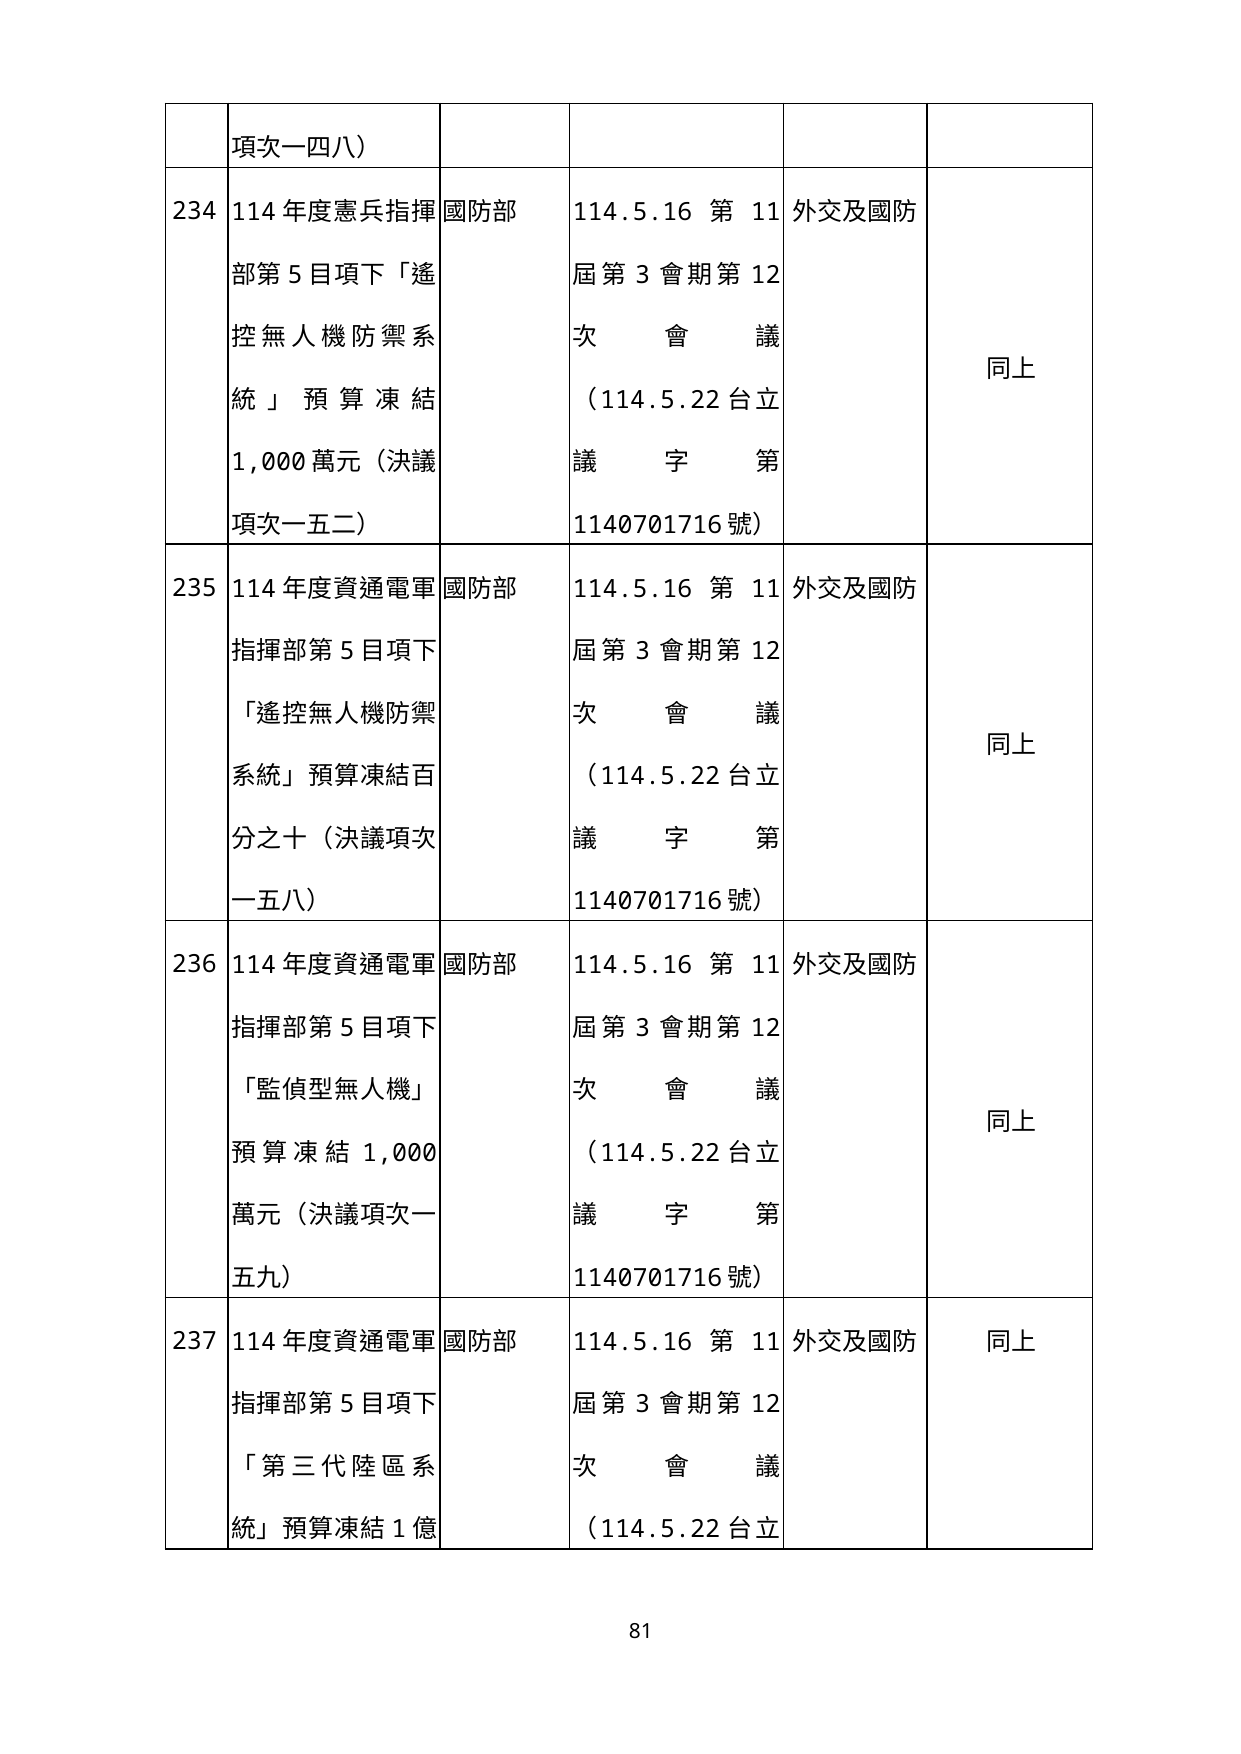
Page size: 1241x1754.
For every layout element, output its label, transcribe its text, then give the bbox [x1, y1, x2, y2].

table_cell [166, 1298, 227, 1548]
table_cell [570, 104, 783, 167]
table_cell 同上 [928, 168, 1092, 543]
table_cell 國防部 [441, 1298, 569, 1548]
table_cell 國防部 [441, 545, 569, 920]
table_cell 同上 [928, 545, 1092, 920]
table_cell [441, 104, 569, 167]
table_cell 外交及國防 [784, 921, 926, 1296]
table_cell 114.5.16第11屆第3會期第12次會議（114.5.22台立議字第1140701716號） [570, 168, 783, 543]
table_cell [166, 921, 227, 1296]
table_cell [166, 545, 227, 920]
table_cell [928, 104, 1092, 167]
table_cell [166, 104, 227, 167]
table_cell 項次一四八） [229, 104, 439, 167]
table_cell [166, 168, 227, 543]
table_cell 外交及國防 [784, 168, 926, 543]
table_cell 114年度資通電軍指揮部第5目項下「第三代陸區系統」預算凍結1億 [229, 1298, 439, 1548]
table_cell 114.5.16第11屆第3會期第12次會議（114.5.22台立 [570, 1298, 783, 1548]
table_cell 同上 [928, 1298, 1092, 1548]
table_cell [784, 104, 926, 167]
table_cell 外交及國防 [784, 1298, 926, 1548]
table_cell 114.5.16第11屆第3會期第12次會議（114.5.22台立議字第1140701716號） [570, 545, 783, 920]
table_cell 114年度資通電軍指揮部第5目項下「遙控無人機防禦系統」預算凍結百分之十（決議項次一五八） [229, 545, 439, 920]
table_cell 國防部 [441, 168, 569, 543]
table_cell 同上 [928, 921, 1092, 1296]
table_cell 外交及國防 [784, 545, 926, 920]
table_cell 國防部 [441, 921, 569, 1296]
table_cell 114年度資通電軍指揮部第5目項下「監偵型無人機」預算凍結1,000萬元（決議項次一五九） [229, 921, 439, 1296]
table_cell 114年度憲兵指揮部第5目項下「遙控無人機防禦系統」預算凍結1,000萬元（決議項次一五二） [229, 168, 439, 543]
table_cell 114.5.16第11屆第3會期第12次會議（114.5.22台立議字第1140701716號） [570, 921, 783, 1296]
